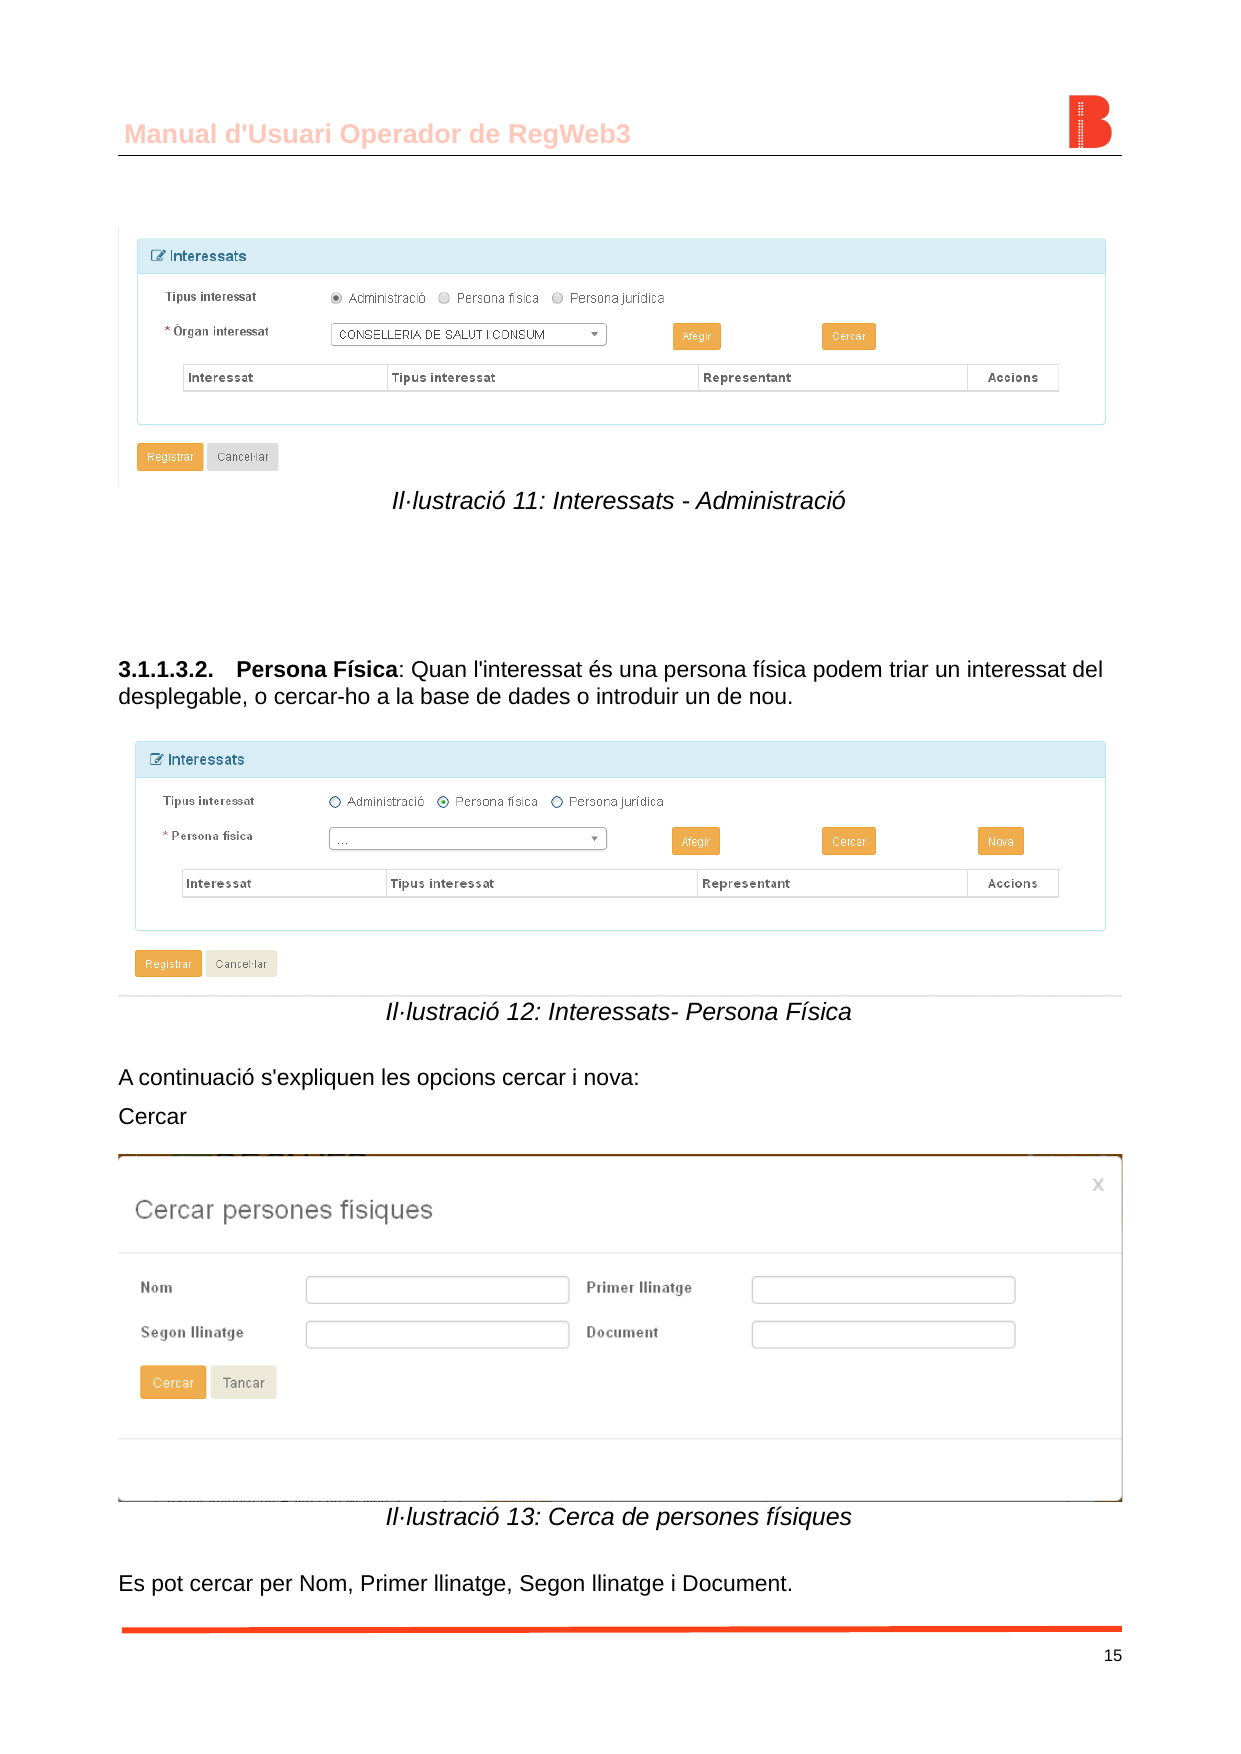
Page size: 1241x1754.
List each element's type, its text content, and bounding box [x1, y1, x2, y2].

picture [1063, 94, 1117, 150]
subtitle Persona Física: Quan l'interessat és una persona física podem triar un interessat del desplegable, o cercar-ho a la base de dades o introduir un de nou. [118, 656, 1122, 709]
text Cercar [118, 1103, 1122, 1129]
picture [118, 228, 1123, 486]
picture [118, 734, 1123, 997]
text Il·lustració 11: Interessats - Administració [118, 486, 1122, 515]
text A continuació s'expliquen les opcions cercar i nova: [118, 1064, 1122, 1091]
text Il·lustració 13: Cerca de persones físiques [118, 1502, 1122, 1531]
picture [118, 1154, 1123, 1502]
text Es pot cercar per Nom, Primer llinatge, Segon llinatge i Document. [118, 1569, 1122, 1596]
text Il·lustració 12: Interessats- Persona Física [118, 997, 1122, 1025]
